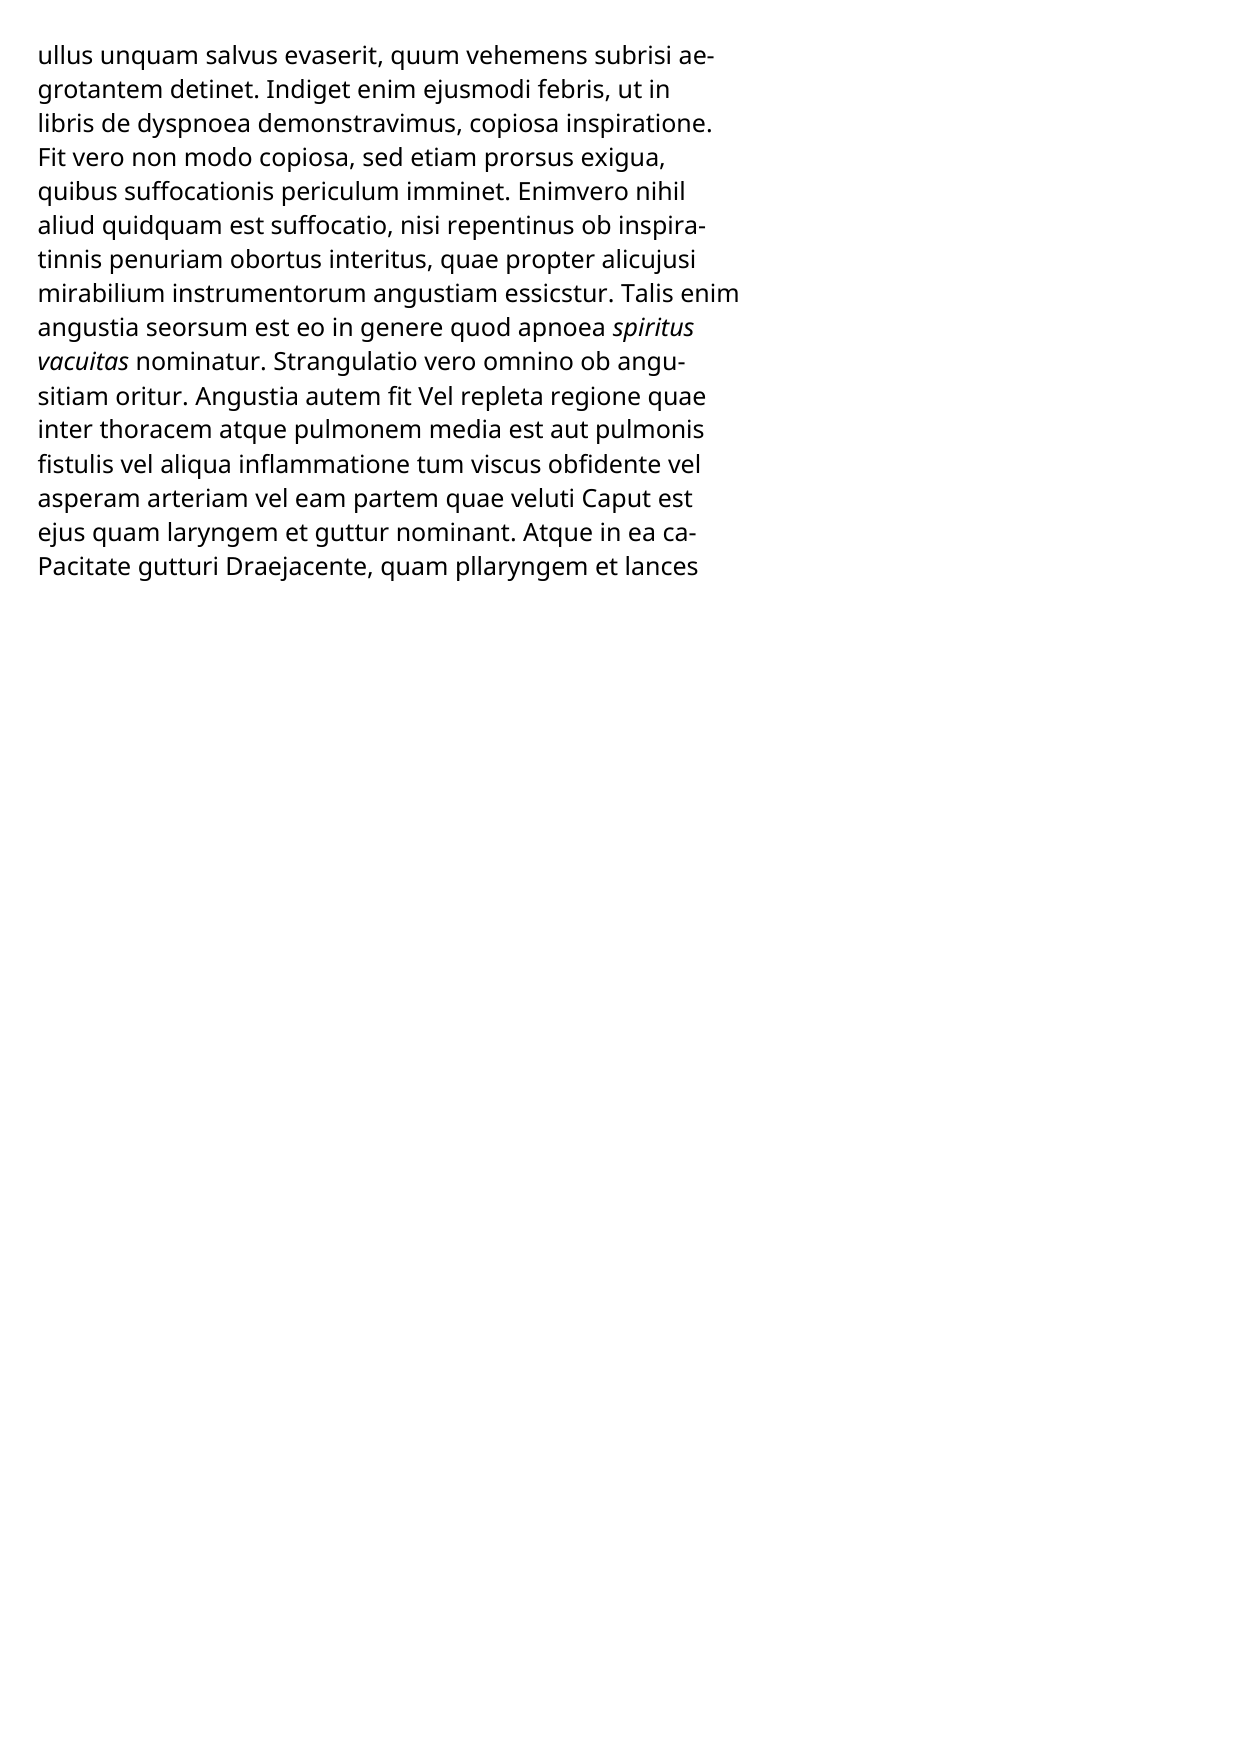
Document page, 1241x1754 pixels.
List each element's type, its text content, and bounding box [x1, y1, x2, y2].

text ullus unquam salvus evaserit, quum vehemens subrisi ae- grotantem detinet. Indiget enim ejusmodi febris, ut in libris de dyspnoea demonstravimus, copiosa inspiratione. Fit vero non modo copiosa, sed etiam prorsus exigua, quibus suffocationis periculum imminet. Enimvero nihil aliud quidquam est suffocatio, nisi repentinus ob inspira- tinnis penuriam obortus interitus, quae propter alicujusi mirabilium instrumentorum angustiam essicstur. Talis enim angustia seorsum est eo in genere quod apnoea spiritus vacuitas nominatur. Strangulatio vero omnino ob angu- sitiam oritur. Angustia autem fit Vel repleta regione quae inter thoracem atque pulmonem media est aut pulmonis fistulis vel aliqua inflammatione tum viscus obfidente vel asperam arteriam vel eam partem quae veluti Caput est ejus quam laryngem et guttur nominant. Atque in ea ca- Pacitate gutturi Draejacente, quam pllaryngem et lances [37, 37, 1203, 582]
